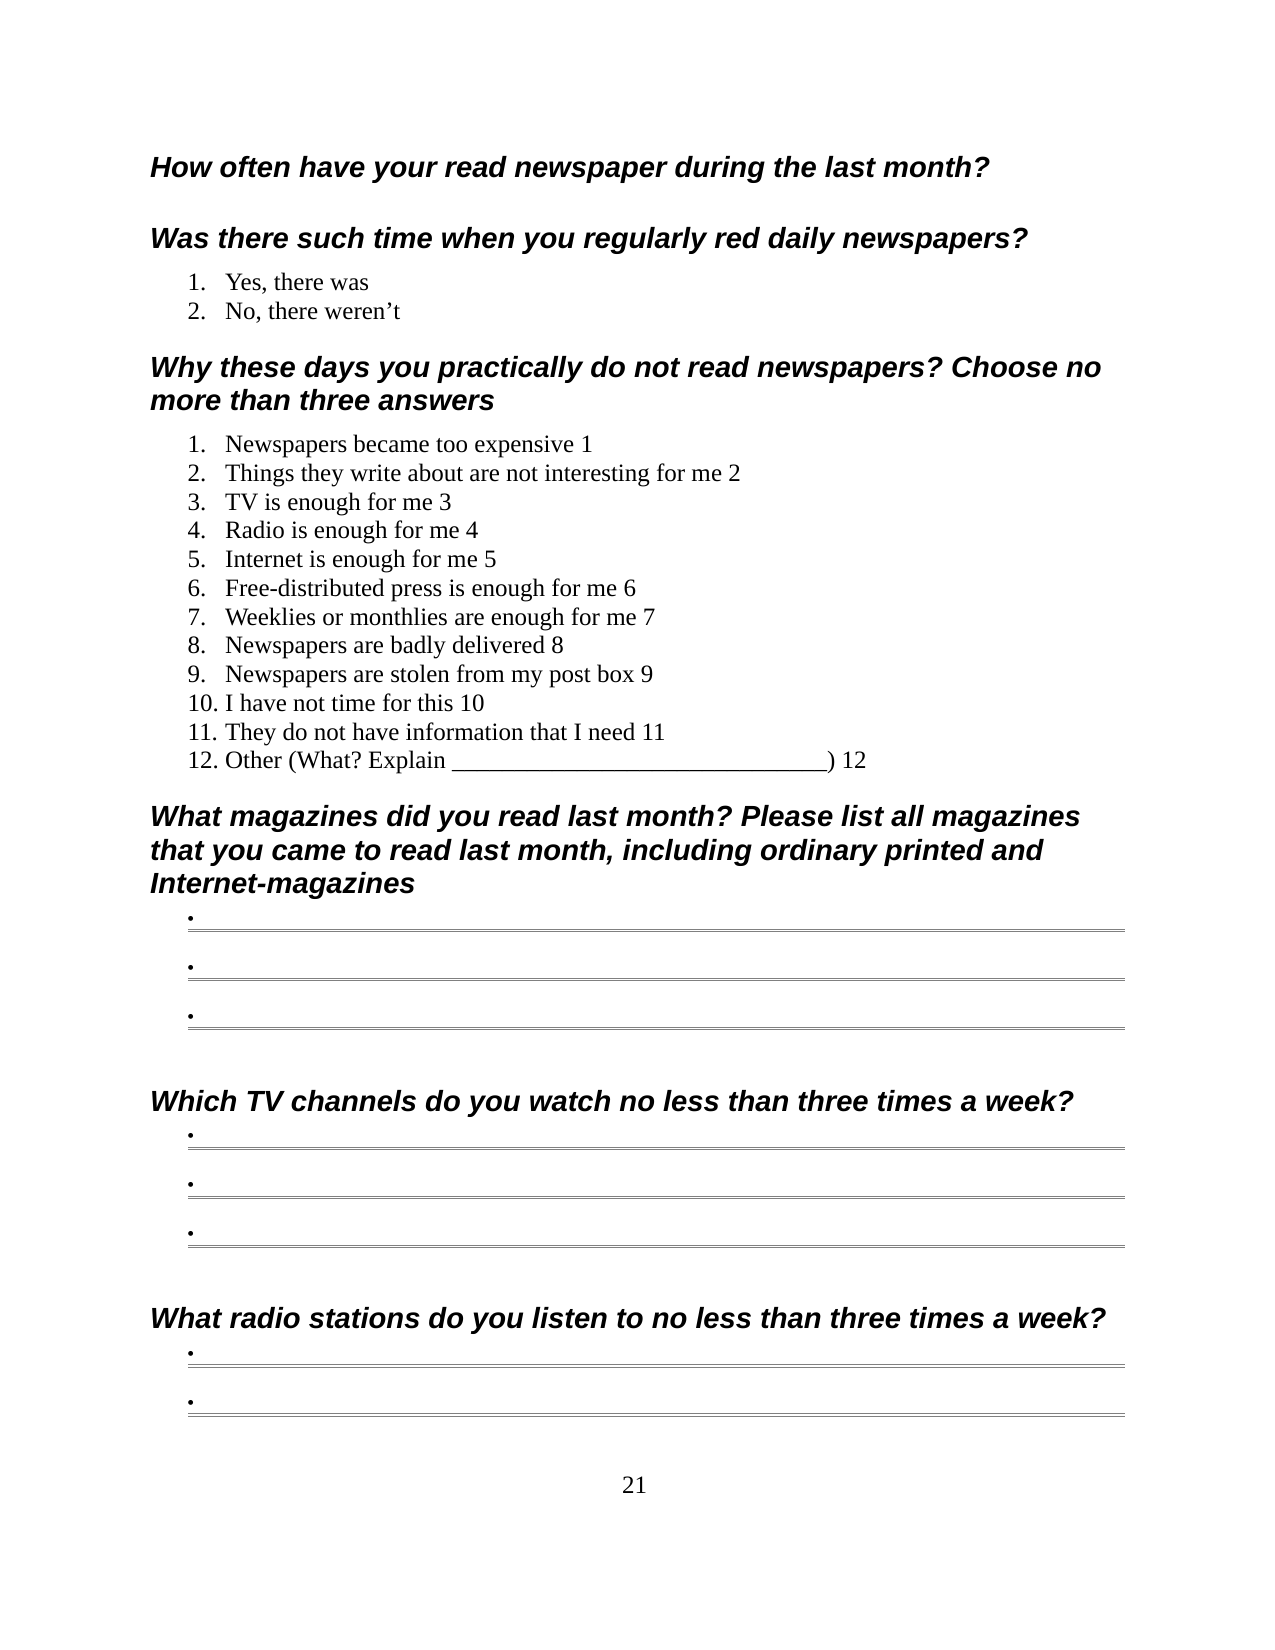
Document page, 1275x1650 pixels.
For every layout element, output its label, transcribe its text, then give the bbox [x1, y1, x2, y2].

list Weeklies or monthlies are enough for me 7 [187, 602, 1125, 630]
subtitle Which TV channels do you watch no less than three times a week? [150, 1084, 1125, 1117]
list Newspapers are badly delivered 8 [187, 630, 1125, 659]
list They do not have information that I need 11 [187, 717, 1125, 745]
subtitle What magazines did you read last month? Please list all magazines that you came to read last month, including ordinary printed and Internet-magazines [150, 799, 1125, 900]
subtitle Was there such time when you regularly red daily newspapers? [150, 221, 1125, 254]
list Internet is enough for me 5 [187, 544, 1125, 573]
list Yes, there was [187, 267, 1125, 296]
list Newspapers are stolen from my post box 9 [187, 659, 1125, 688]
subtitle What radio stations do you listen to no less than three times a week? [150, 1301, 1125, 1335]
list No, there weren’t [187, 296, 1125, 324]
list Newspapers became too expensive 1 [187, 429, 1125, 458]
subtitle Why these days you practically do not read newspapers? Choose no more than three answers [150, 349, 1125, 417]
list Things they write about are not interesting for me 2 [187, 458, 1125, 487]
subtitle How often have your read newspaper during the last month? [150, 150, 1125, 183]
list Free-distributed press is enough for me 6 [187, 573, 1125, 602]
list I have not time for this 10 [187, 688, 1125, 717]
list Radio is enough for me 4 [187, 515, 1125, 544]
list TV is enough for me 3 [187, 487, 1125, 515]
list Other (What? Explain ______________________________) 12 [187, 745, 1125, 774]
